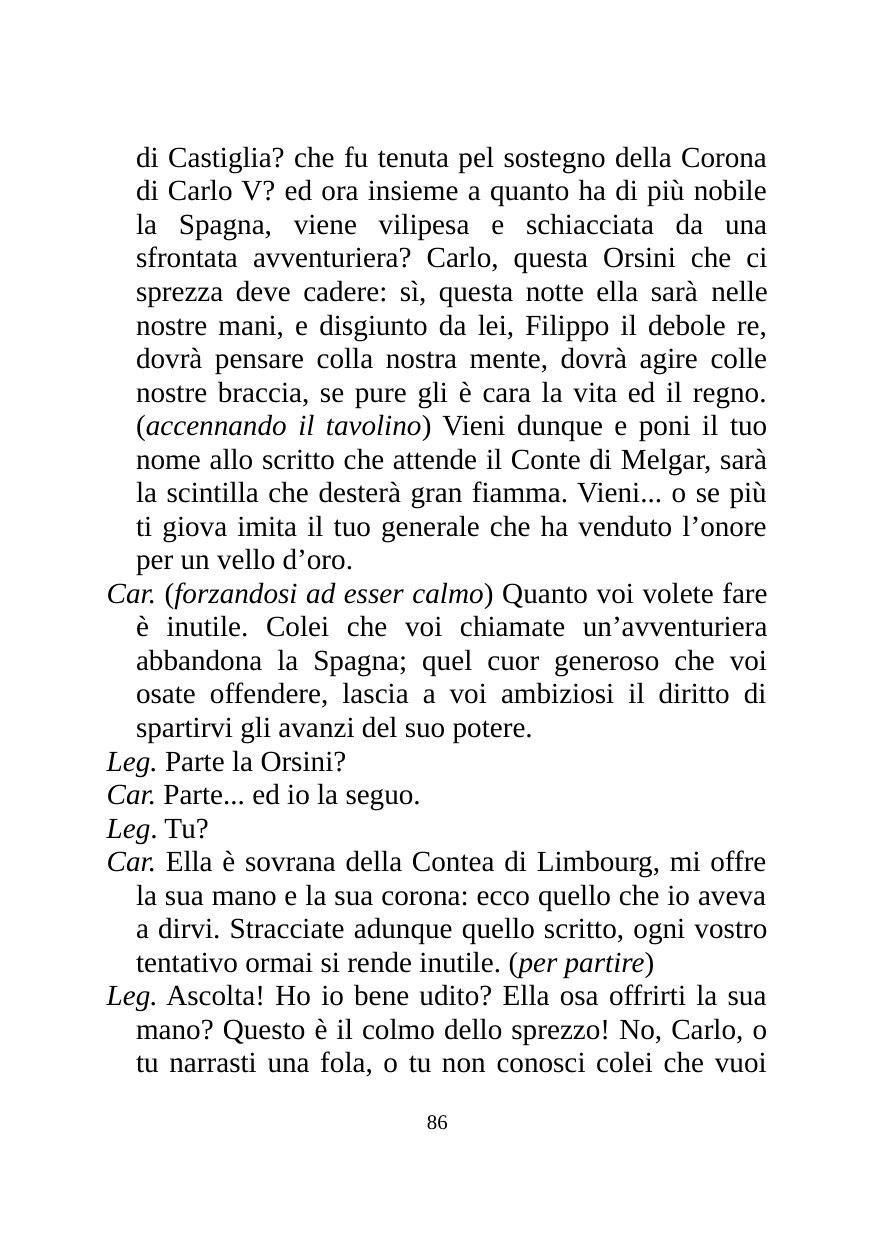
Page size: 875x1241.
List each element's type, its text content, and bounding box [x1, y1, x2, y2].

text Leg. Ascolta! Ho io bene udito? Ella osa offrirti la sua mano? Questo è il colmo dello sprezzo! No, Carlo, o tu narrasti una fola, o tu non conosci colei che vuoi [106, 978, 768, 1079]
text Leg. Tu? [106, 811, 768, 844]
text Car. Ella è sovrana della Contea di Limbourg, mi offre la sua mano e la sua corona: ecco quello che io aveva a dirvi. Stracciate adunque quello scritto, ogni vostro tentativo ormai si rende inutile. (per partire) [106, 844, 768, 978]
text Leg. Parte la Orsini? [106, 744, 768, 777]
text Car. (forzandosi ad esser calmo) Quanto voi volete fare è inutile. Colei che voi chiamate un’avventuriera abbandona la Spagna; quel cuor generoso che voi osate offendere, lascia a voi ambiziosi il diritto di spartirvi gli avanzi del suo potere. [106, 576, 768, 744]
text di Castiglia? che fu tenuta pel sostegno della Corona di Carlo V? ed ora insieme a quanto ha di più nobile la Spagna, viene vilipesa e schiacciata da una sfrontata avventuriera? Carlo, questa Orsini che ci sprezza deve cadere: sì, questa notte ella sarà nelle nostre mani, e disgiunto da lei, Filippo il debole re, dovrà pensare colla nostra mente, dovrà agire colle nostre braccia, se pure gli è cara la vita ed il regno. (accennando il tavolino) Vieni dunque e poni il tuo nome allo scritto che attende il Conte di Melgar, sarà la scintilla che desterà gran fiamma. Vieni... o se più ti giova imita il tuo generale che ha venduto l’onore per un vello d’oro. [106, 140, 768, 576]
text Car. Parte... ed io la seguo. [106, 777, 768, 811]
